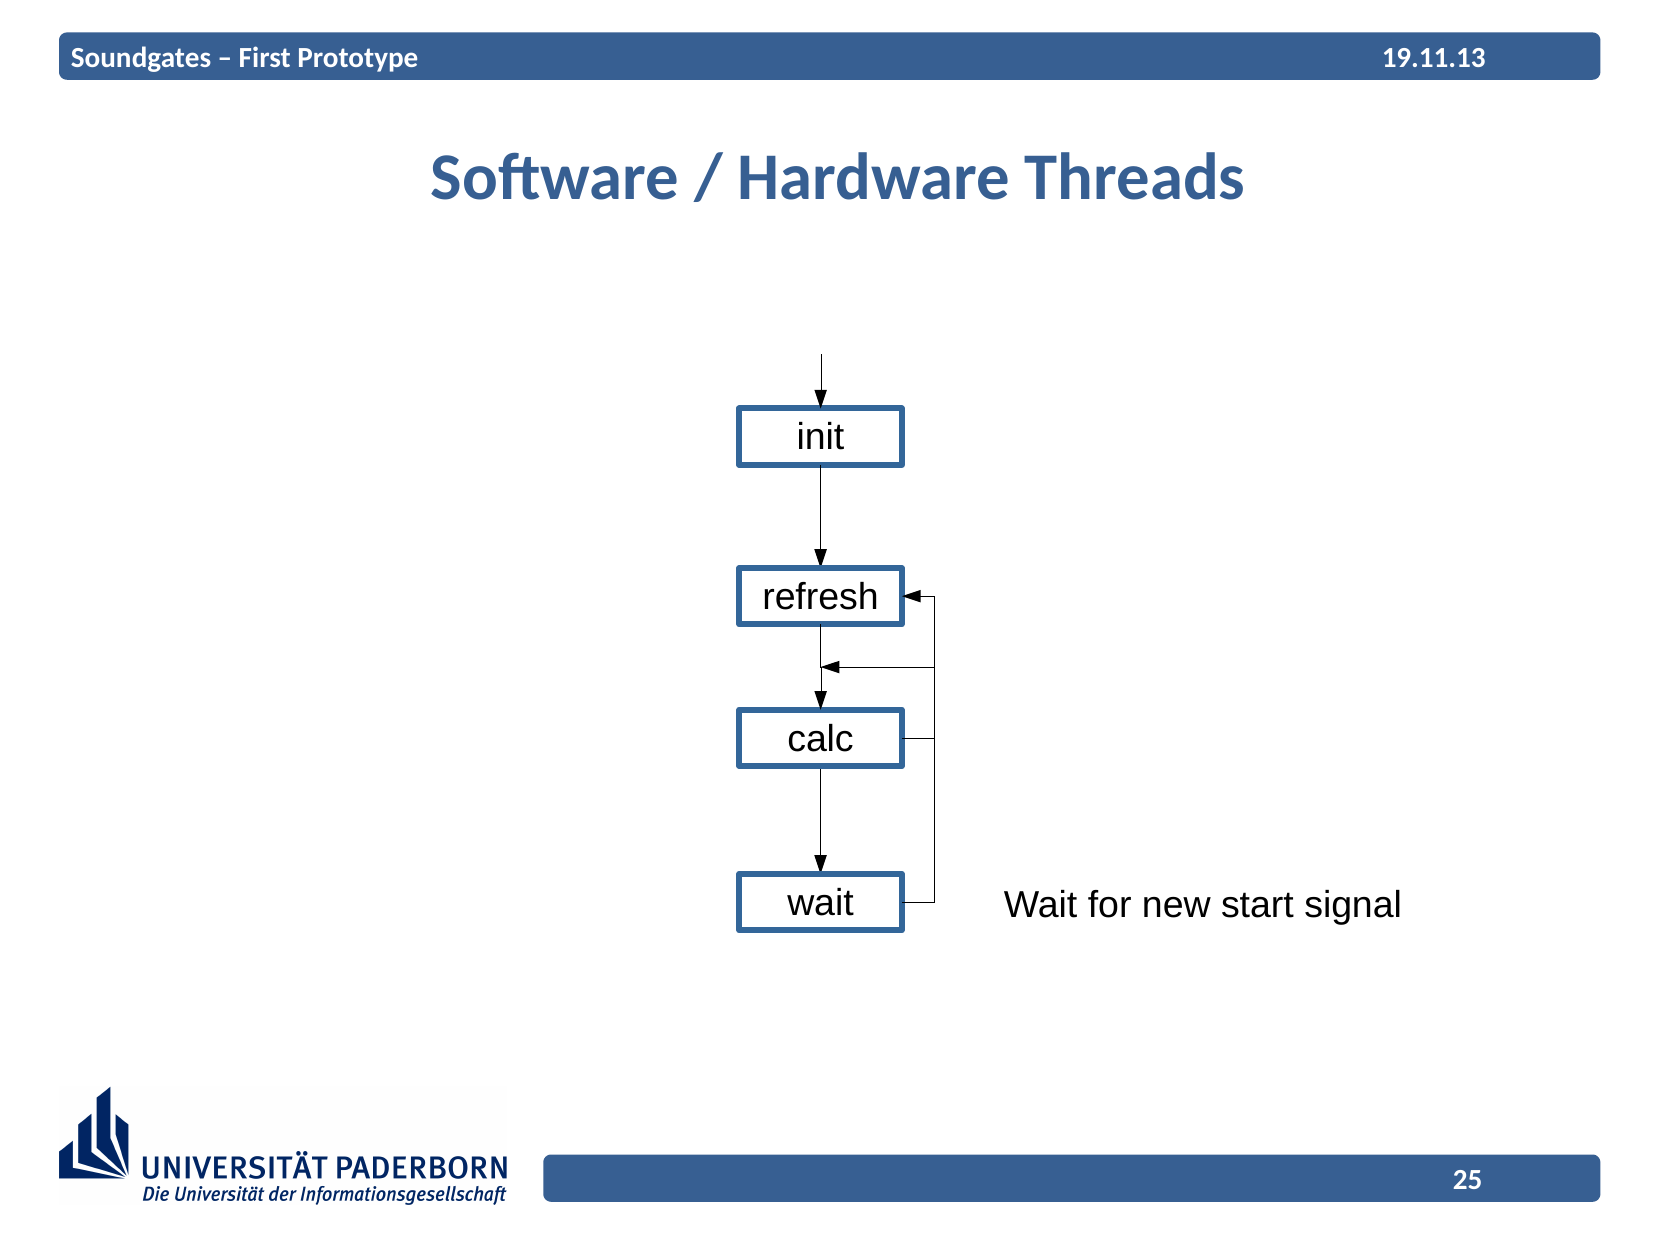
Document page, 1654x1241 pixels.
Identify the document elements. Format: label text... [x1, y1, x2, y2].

text_box wait [739, 873, 902, 931]
text_box 19.11.13 [1381, 32, 1583, 80]
text_box calc [739, 709, 902, 767]
text_box refresh [739, 567, 902, 625]
picture [59, 1086, 507, 1205]
text_box init [739, 408, 902, 465]
title Software / Hardware Threads [82, 121, 1595, 225]
text_box Soundgates – First Prototype [70, 32, 1359, 80]
text_box Wait for new start signal [989, 875, 1418, 933]
text_box [1452, 1154, 1583, 1202]
